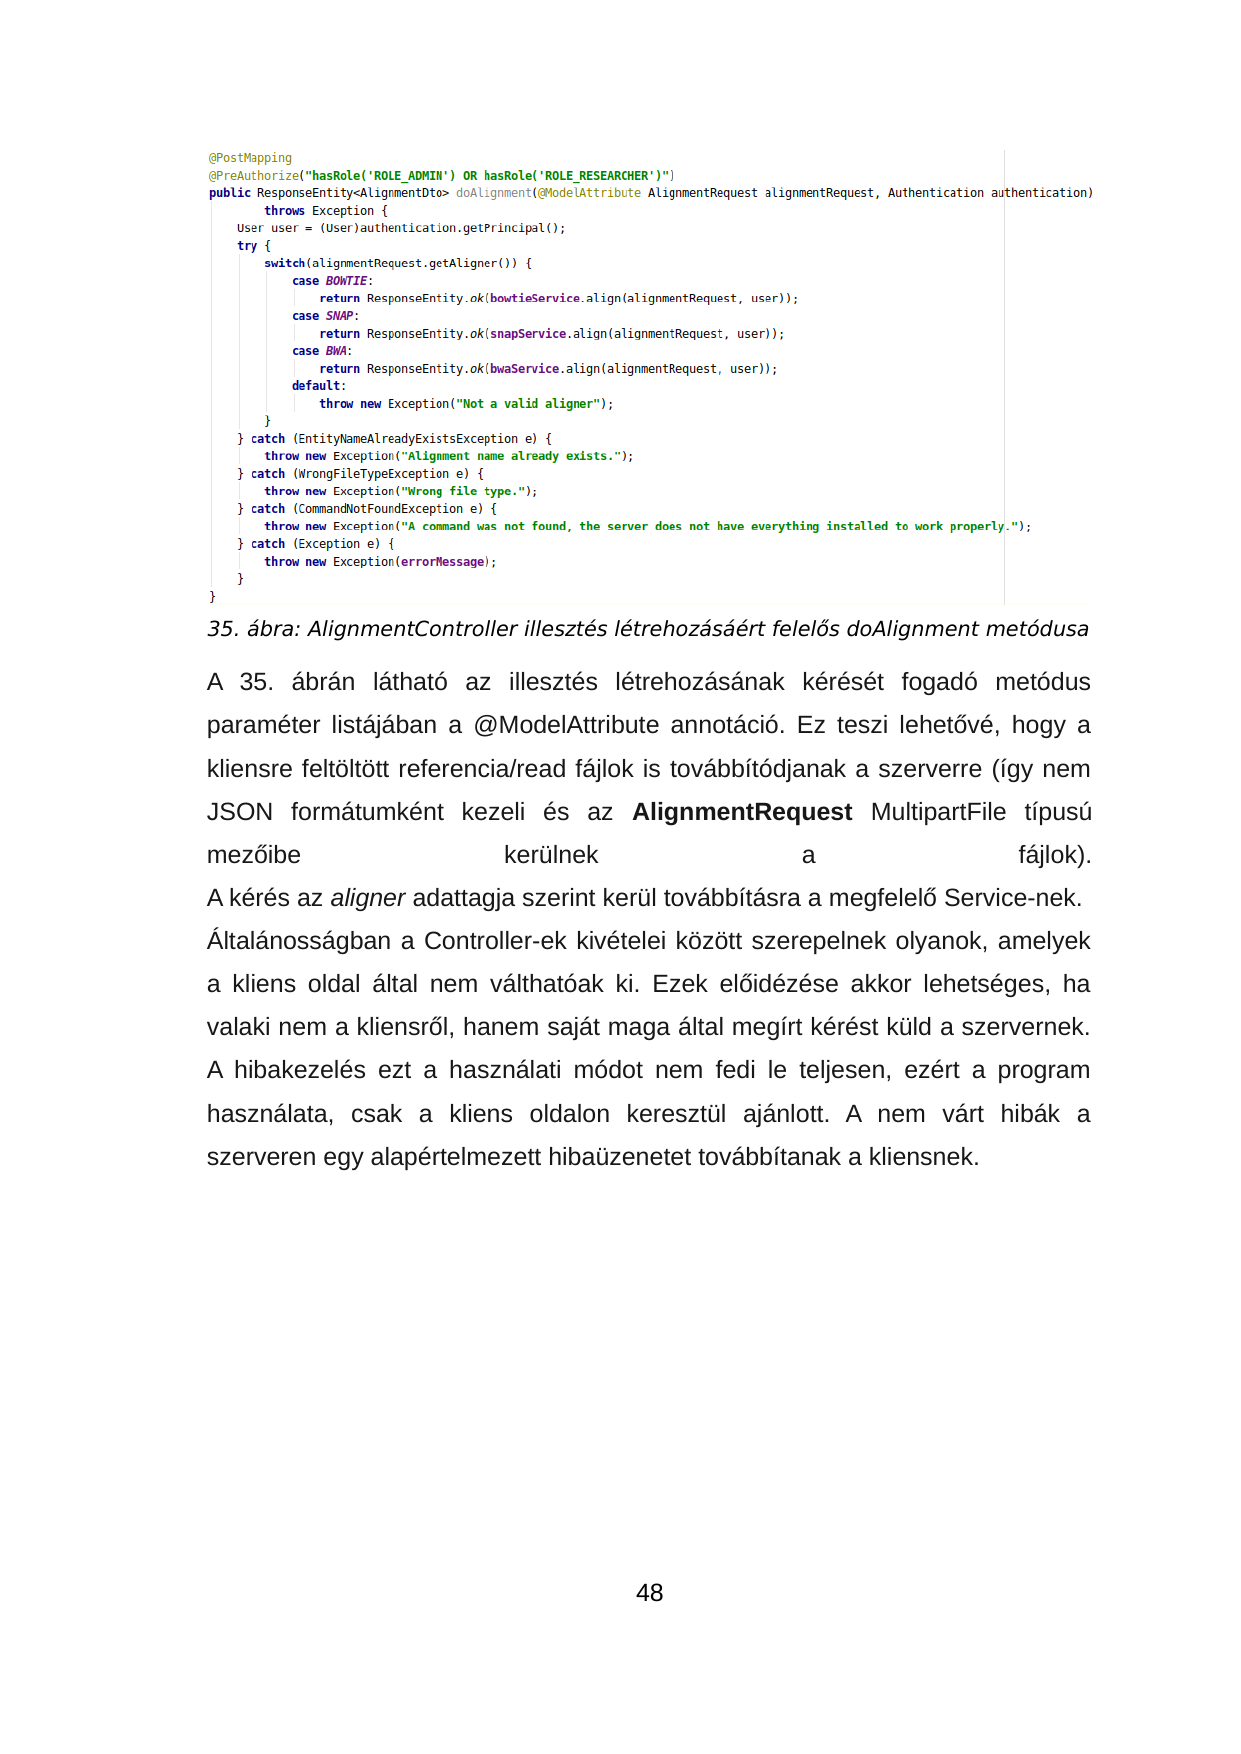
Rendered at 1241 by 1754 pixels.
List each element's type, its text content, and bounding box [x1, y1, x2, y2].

picture [206, 150, 1093, 605]
text A 35. ábrán látható az illesztés létrehozásának kérését fogadó metódus paraméter listájában a @ModelAttribute annotáció. Ez teszi lehetővé, hogy a kliensre feltöltött referencia/read fájlok is továbbítódjanak a szerverre (így nem JSON formátumként kezeli és az AlignmentRequest MultipartFile típusú mezőibe kerülnek a fájlok). A kérés az aligner adattagja szerint kerül továbbításra a megfelelő Service-nek. [207, 641, 1093, 912]
text Általánosságban a Controller-ek kivételei között szerepelnek olyanok, amelyek a kliens oldal által nem válthatóak ki. Ezek előidézése akkor lehetséges, ha valaki nem a kliensről, hanem saját maga által megírt kérést küld a szervernek. A hibakezelés ezt a használati módot nem fedi le teljesen, ezért a program használata, csak a kliens oldalon keresztül ajánlott. A nem várt hibák a szerveren egy alapértelmezett hibaüzenetet továbbítanak a kliensnek. [207, 926, 1093, 1171]
text 35. ábra: AlignmentController illesztés létrehozásáért felelős doAlignment metódusa [207, 605, 1093, 641]
